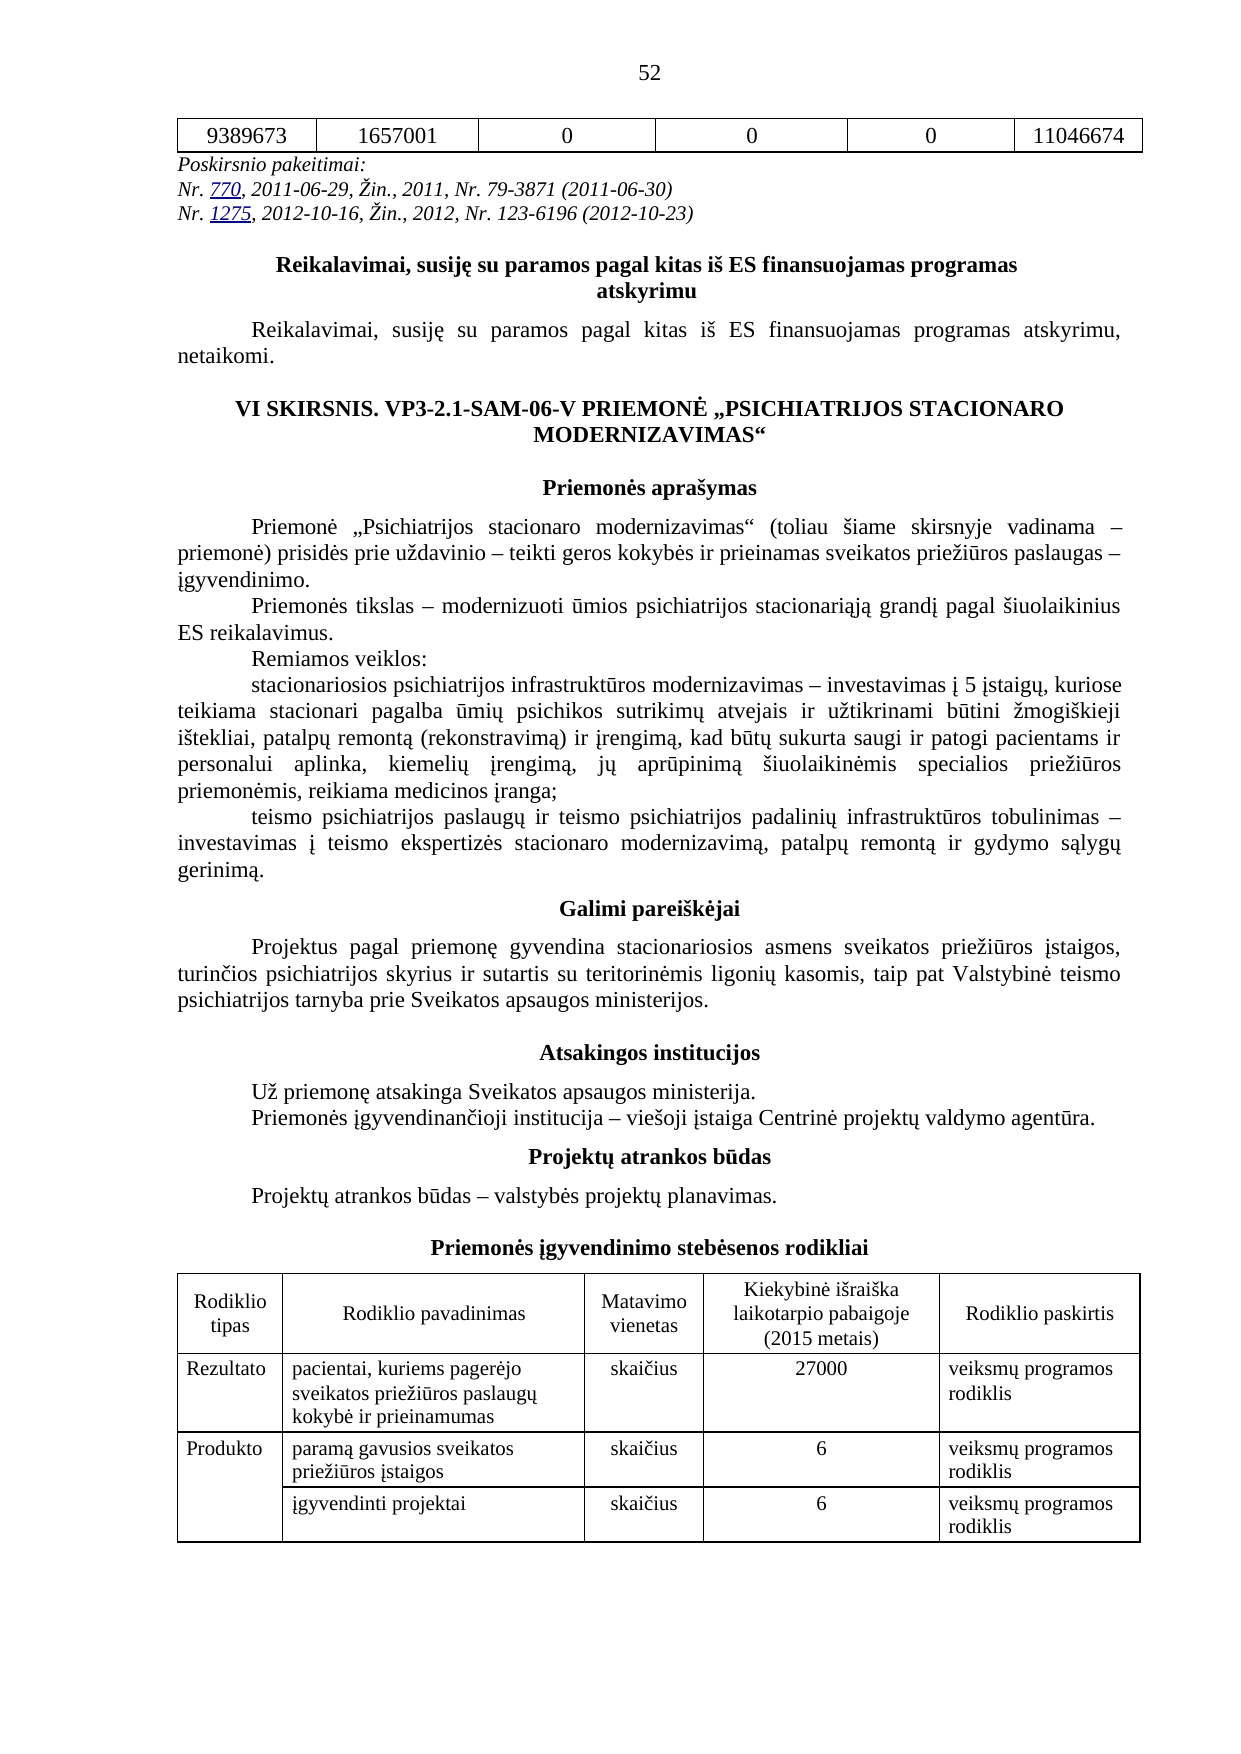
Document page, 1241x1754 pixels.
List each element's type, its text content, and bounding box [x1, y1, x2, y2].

table_header Rodiklio paskirtis [940, 1274, 1139, 1352]
table_cell 0 [479, 119, 655, 151]
table_header Kiekybinė išraiška laikotarpio pabaigoje (2015 metais) [704, 1274, 939, 1352]
text Remiamos veiklos: [177, 645, 1122, 671]
text Projektų atrankos būdas [177, 1143, 1122, 1169]
table_cell 0 [848, 119, 1014, 151]
subtitle VI SKIRSNIS. VP3-2.1-SAM-06-V PRIEMONĖ „PSICHIATRIJOS STACIONARO MODERNIZAVIMAS“ [177, 395, 1122, 448]
text Galimi pareiškėjai [177, 894, 1122, 921]
table_cell Rezultato [178, 1354, 282, 1431]
table_cell skaičius [585, 1433, 703, 1486]
text Atsakingos institucijos [177, 1039, 1122, 1065]
table_cell skaičius [585, 1488, 703, 1541]
table_cell skaičius [585, 1354, 703, 1431]
text Priemonės įgyvendinančioji institucija – viešoji įstaiga Centrinė projektų valdymo agentūra. [177, 1104, 1122, 1130]
text Už priemonę atsakinga Sveikatos apsaugos ministerija. [177, 1078, 1122, 1104]
text Priemonė „Psichiatrijos stacionaro modernizavimas“ (toliau šiame skirsnyje vadinama – priemonė) prisidės prie uždavinio – teikti geros kokybės ir prieinamas sveikatos priežiūros paslaugas – įgyvendinimo. [177, 513, 1122, 592]
table_cell 6 [704, 1433, 939, 1486]
table_cell 11046674 [1015, 119, 1142, 151]
table_cell 27000 [704, 1354, 939, 1431]
table_cell įgyvendinti projektai [283, 1488, 584, 1541]
table_header Matavimo vienetas [585, 1274, 703, 1352]
text Nr. 1275, 2012-10-16, Žin., 2012, Nr. 123-6196 (2012-10-23) [177, 201, 1122, 224]
table_cell paramą gavusios sveikatos priežiūros įstaigos [283, 1433, 584, 1486]
table_cell 9389673 [178, 119, 316, 151]
table_cell veiksmų programos rodiklis [940, 1433, 1139, 1486]
table_cell veiksmų programos rodiklis [940, 1488, 1139, 1541]
text Reikalavimai, susiję su paramos pagal kitas iš ES finansuojamas programas atskyrimu [177, 251, 1122, 304]
text stacionariosios psichiatrijos infrastruktūros modernizavimas – investavimas į 5 įstaigų, kuriose teikiama stacionari pagalba ūmių psichikos sutrikimų atvejais ir užtikrinami būtini žmogiškieji ištekliai, patalpų remontą (rekonstravimą) ir įrengimą, kad būtų sukurta saugi ir patogi pacientams ir personalui aplinka, kiemelių įrengimą, jų aprūpinimą šiuolaikinėmis specialios priežiūros priemonėmis, reikiama medicinos įranga; [177, 671, 1122, 803]
table_cell 0 [656, 119, 847, 151]
table_header Rodiklio tipas [178, 1274, 282, 1352]
text Reikalavimai, susiję su paramos pagal kitas iš ES finansuojamas programas atskyrimu, netaikomi. [177, 316, 1122, 369]
table_cell 1657001 [317, 119, 478, 151]
table_cell veiksmų programos rodiklis [940, 1354, 1139, 1431]
text Poskirsnio pakeitimai: [177, 153, 1122, 176]
table_cell Produkto [178, 1433, 282, 1541]
table_cell pacientai, kuriems pagerėjo sveikatos priežiūros paslaugų kokybė ir prieinamumas [283, 1354, 584, 1431]
text Priemonės aprašymas [177, 474, 1122, 501]
text teismo psichiatrijos paslaugų ir teismo psichiatrijos padalinių infrastruktūros tobulinimas – investavimas į teismo ekspertizės stacionaro modernizavimą, patalpų remontą ir gydymo sąlygų gerinimą. [177, 803, 1122, 882]
table_header Rodiklio pavadinimas [283, 1274, 584, 1352]
table_cell 6 [704, 1488, 939, 1541]
text Priemonės tikslas – modernizuoti ūmios psichiatrijos stacionariąją grandį pagal šiuolaikinius ES reikalavimus. [177, 592, 1122, 645]
text Priemonės įgyvendinimo stebėsenos rodikliai [177, 1234, 1122, 1261]
text Projektus pagal priemonę gyvendina stacionariosios asmens sveikatos priežiūros įstaigos, turinčios psichiatrijos skyrius ir sutartis su teritorinėmis ligonių kasomis, taip pat Valstybinė teismo psichiatrijos tarnyba prie Sveikatos apsaugos ministerijos. [177, 933, 1122, 1012]
text Projektų atrankos būdas – valstybės projektų planavimas. [177, 1182, 1122, 1208]
text Nr. 770, 2011-06-29, Žin., 2011, Nr. 79-3871 (2011-06-30) [177, 176, 1122, 201]
